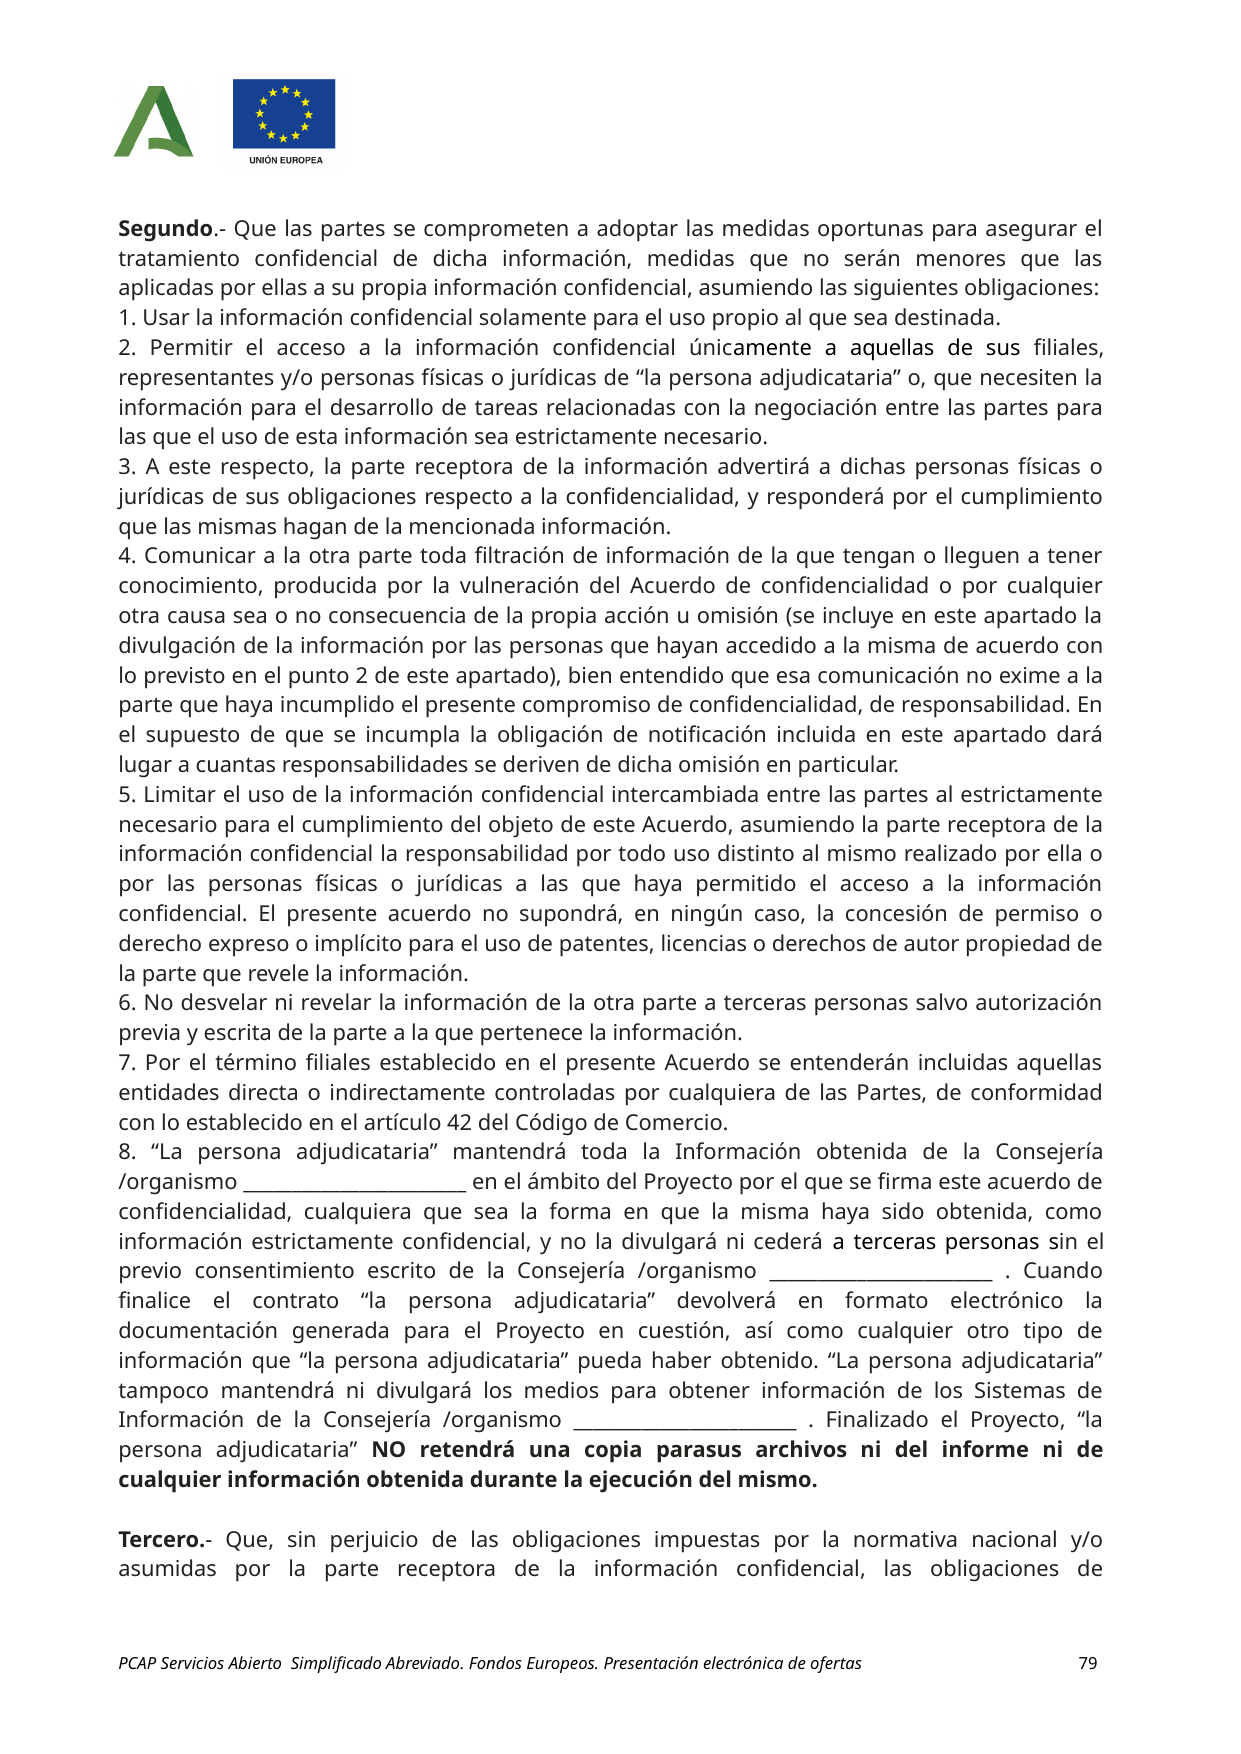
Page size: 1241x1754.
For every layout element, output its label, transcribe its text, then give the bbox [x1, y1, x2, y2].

text 1. Usar la información confidencial solamente para el uso propio al que sea destinada. [118, 302, 1104, 332]
picture [221, 73, 347, 171]
text 7. Por el término filiales establecido en el presente Acuerdo se entenderán incluidas aquellas entidades directa o indirectamente controladas por cualquiera de las Partes, de conformidad con lo establecido en el artículo 42 del Código de Comercio. [118, 1047, 1104, 1136]
text 2. Permitir el acceso a la información confidencial únicamente a aquellas de sus filiales, representantes y/o personas físicas o jurídicas de “la persona adjudicataria” o, que necesiten la información para el desarrollo de tareas relacionadas con la negociación entre las partes para las que el uso de esta información sea estrictamente necesario. [118, 332, 1104, 451]
text Segundo.- Que las partes se comprometen a adoptar las medidas oportunas para asegurar el tratamiento confidencial de dicha información, medidas que no serán menores que las aplicadas por ellas a su propia información confidencial, asumiendo las siguientes obligaciones: [118, 213, 1104, 302]
text 4. Comunicar a la otra parte toda filtración de información de la que tengan o lleguen a tener conocimiento, producida por la vulneración del Acuerdo de confidencialidad o por cualquier otra causa sea o no consecuencia de la propia acción u omisión (se incluye en este apartado la divulgación de la información por las personas que hayan accedido a la misma de acuerdo con lo previsto en el punto 2 de este apartado), bien entendido que esa comunicación no exime a la parte que haya incumplido el presente compromiso de confidencialidad, de responsabilidad. En el supuesto de que se incumpla la obligación de notificación incluida en este apartado dará lugar a cuantas responsabilidades se deriven de dicha omisión en particular. [118, 540, 1104, 779]
text 5. Limitar el uso de la información confidencial intercambiada entre las partes al estrictamente necesario para el cumplimiento del objeto de este Acuerdo, asumiendo la parte receptora de la información confidencial la responsabilidad por todo uso distinto al mismo realizado por ella o por las personas físicas o jurídicas a las que haya permitido el acceso a la información confidencial. El presente acuerdo no supondrá, en ningún caso, la concesión de permiso o derecho expreso o implícito para el uso de patentes, licencias o derechos de autor propiedad de la parte que revele la información. [118, 779, 1104, 987]
picture [109, 81, 198, 161]
text 6. No desvelar ni revelar la información de la otra parte a terceras personas salvo autorización previa y escrita de la parte a la que pertenece la información. [118, 987, 1104, 1047]
text 8. “La persona adjudicataria” mantendrá toda la Información obtenida de la Consejería /organismo _______________________ en el ámbito del Proyecto por el que se firma este acuerdo de confidencialidad, cualquiera que sea la forma en que la misma haya sido obtenida, como información estrictamente confidencial, y no la divulgará ni cederá a terceras personas sin el previo consentimiento escrito de la Consejería /organismo _______________________ . Cuando finalice el contrato “la persona adjudicataria” devolverá en formato electrónico la documentación generada para el Proyecto en cuestión, así como cualquier otro tipo de información que “la persona adjudicataria” pueda haber obtenido. “La persona adjudicataria” tampoco mantendrá ni divulgará los medios para obtener información de los Sistemas de Información de la Consejería /organismo _______________________ . Finalizado el Proyecto, “la persona adjudicataria” NO retendrá una copia parasus archivos ni del informe ni de cualquier información obtenida durante la ejecución del mismo. [118, 1136, 1104, 1494]
text 3. A este respecto, la parte receptora de la información advertirá a dichas personas físicas o jurídicas de sus obligaciones respecto a la confidencialidad, y responderá por el cumplimiento que las mismas hagan de la mencionada información. [118, 451, 1104, 540]
text Tercero.- Que, sin perjuicio de las obligaciones impuestas por la normativa nacional y/o asumidas por la parte receptora de la información confidencial, las obligaciones de [118, 1523, 1104, 1583]
